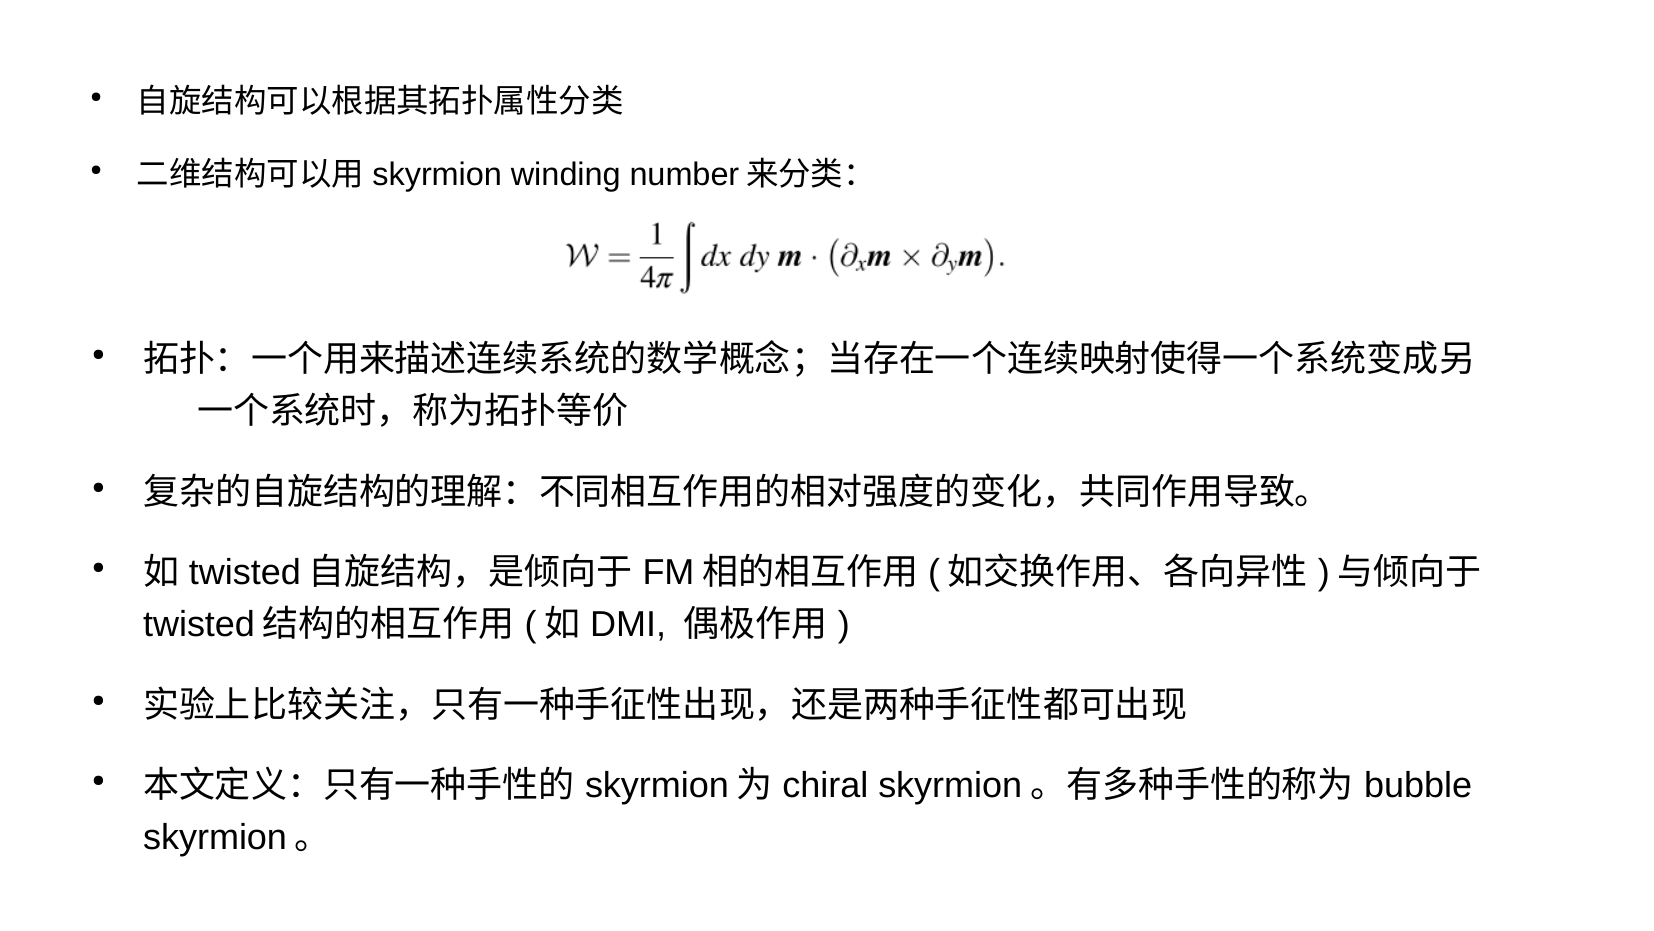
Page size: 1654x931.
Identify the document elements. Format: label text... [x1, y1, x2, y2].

list 拓扑：一个用来描述连续系统的数学概念；当存在一个连续映射使得一个系统变成另 一个系统时，称为拓扑等价 复杂的自旋结构的理解：不同相互作用的相对强度的变化，共同作用导致。 如twisted自旋结构，是倾向于FM相的相互作用(如交换作用、各向异性)与倾向于twisted结构的相互作用(如DMI, 偶极作用) 实验上比较关注，只有一种手征性出现，还是两种手征性都可出现 本文定义：只有一种手性的skyrmion为chiral skyrmion。有多种手性的称为bubble skyrmion。 [75, 330, 1564, 863]
picture [562, 217, 1013, 301]
list 自旋结构可以根据其拓扑属性分类 二维结构可以用skyrmion winding number来分类： [75, 75, 1564, 195]
